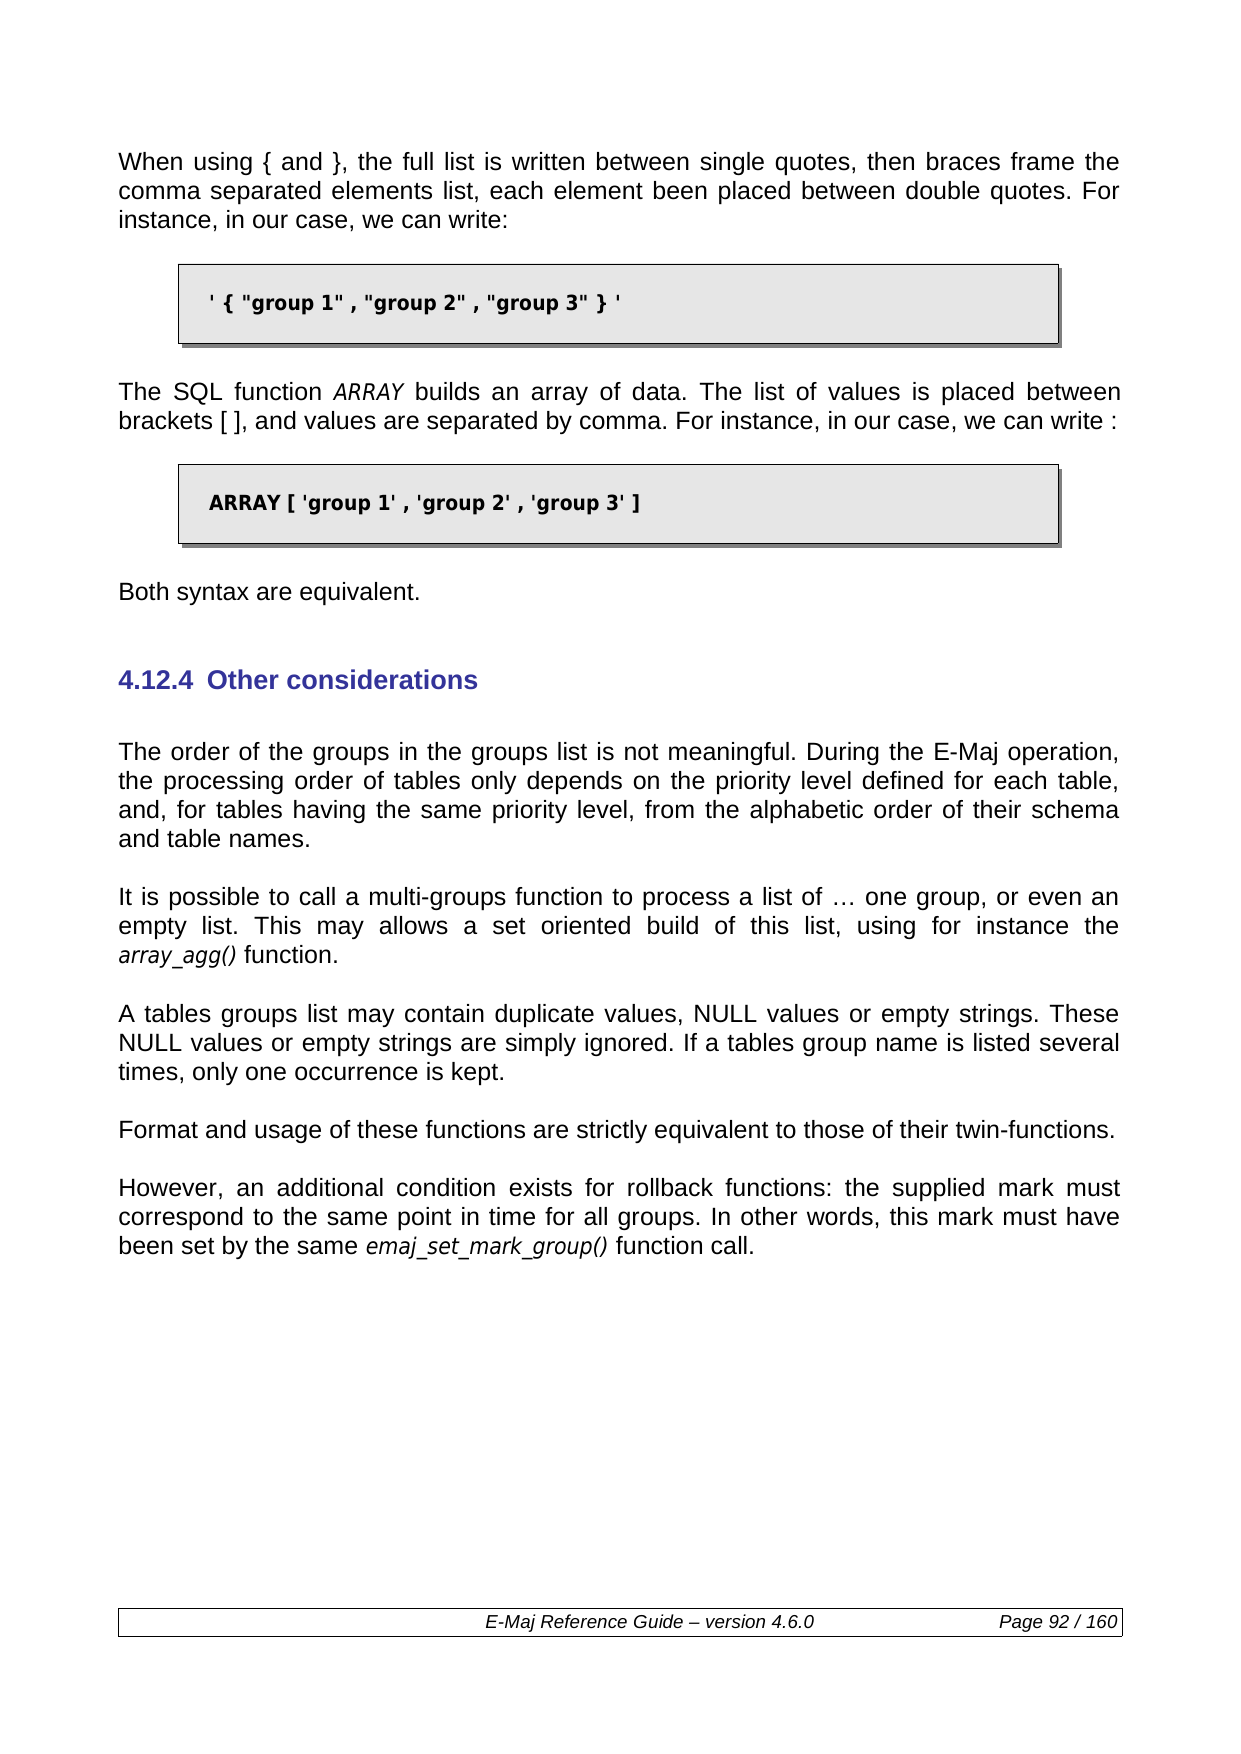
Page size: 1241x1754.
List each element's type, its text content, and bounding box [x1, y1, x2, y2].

text The order of the groups in the groups list is not meaningful. During the E-Maj operation, the processing order of tables only depends on the priority level defined for each table, and, for tables having the same priority level, from the alphabetic order of their schema and table names. [118, 737, 1122, 853]
text ARRAY [ 'group 1' , 'group 2' , 'group 3' ] [179, 488, 1058, 513]
text The SQL function ARRAY builds an array of data. The list of values is placed between brackets [ ], and values are separated by comma. For instance, in our case, we can write : [118, 377, 1122, 435]
text When using { and }, the full list is written between single quotes, then braces frame the comma separated elements list, each element been placed between double quotes. For instance, in our case, we can write: [118, 147, 1122, 234]
text A tables groups list may contain duplicate values, NULL values or empty strings. These NULL values or empty strings are simply ignored. If a tables group name is listed several times, only one occurrence is kept. [118, 998, 1122, 1086]
text Both syntax are equivalent. [118, 577, 1122, 606]
text However, an additional condition exists for rollback functions: the supplied mark must correspond to the same point in time for all groups. In other words, this mark must have been set by the same emaj_set_mark_group() function call. [118, 1173, 1122, 1260]
text It is possible to call a multi-groups function to process a list of … one group, or even an empty list. This may allows a set oriented build of this list, using for instance the array_agg() function. [118, 882, 1122, 969]
subtitle Other considerations [118, 664, 1122, 695]
text Format and usage of these functions are strictly equivalent to those of their twin-functions. [118, 1115, 1122, 1144]
text ' { "group 1" , "group 2" , "group 3" } ' [179, 288, 1058, 312]
